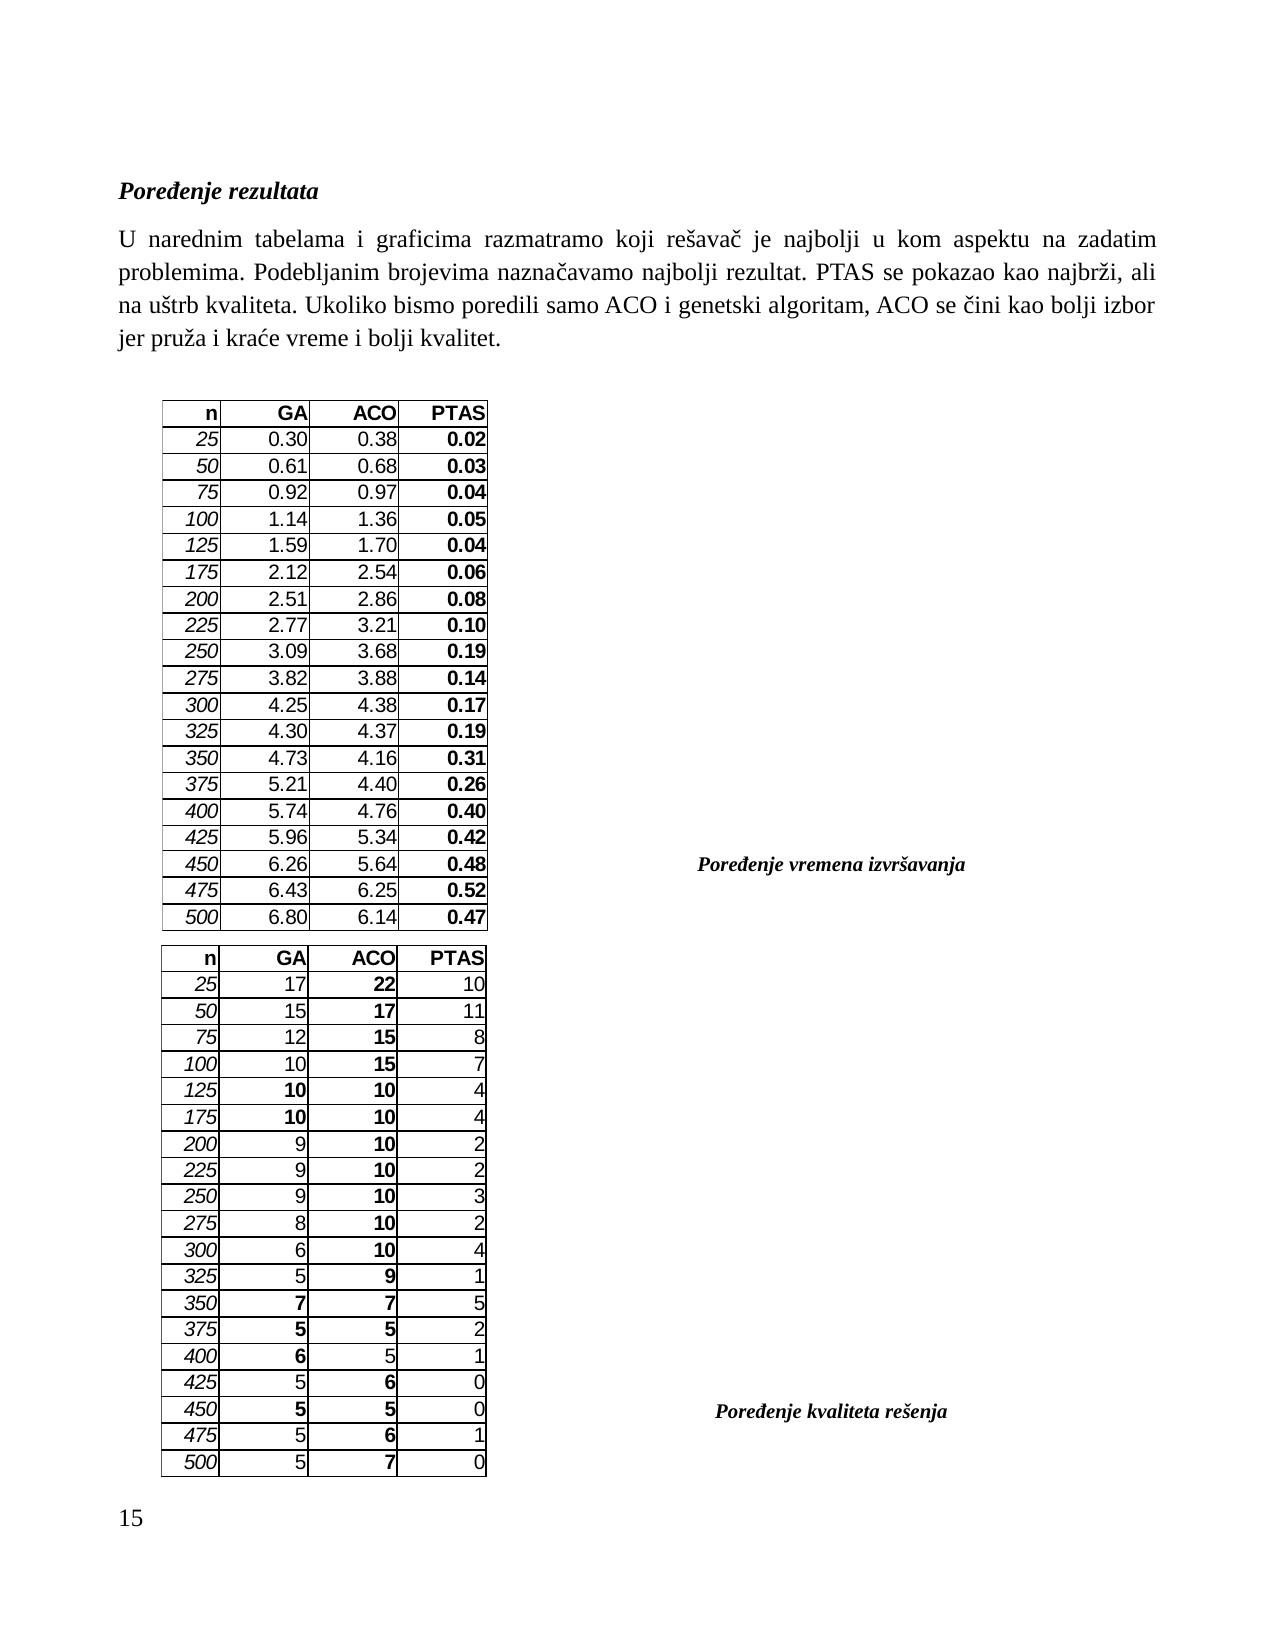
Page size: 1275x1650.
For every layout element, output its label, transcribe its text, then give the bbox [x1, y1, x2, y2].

text Poređenje rezultata [118, 176, 1157, 205]
text U narednim tabelama i graficima razmatramo koji rešavač je najbolji u kom aspektu na zadatim problemima. Podebljanim brojevima naznačavamo najbolji rezultat. PTAS se pokazao kao najbrži, ali na uštrb kvaliteta. Ukoliko bismo poredili samo ACO i genetski algoritam, ACO se čini kao bolji izbor jer pruža i kraće vreme i bolji kvalitet. [118, 224, 1157, 352]
